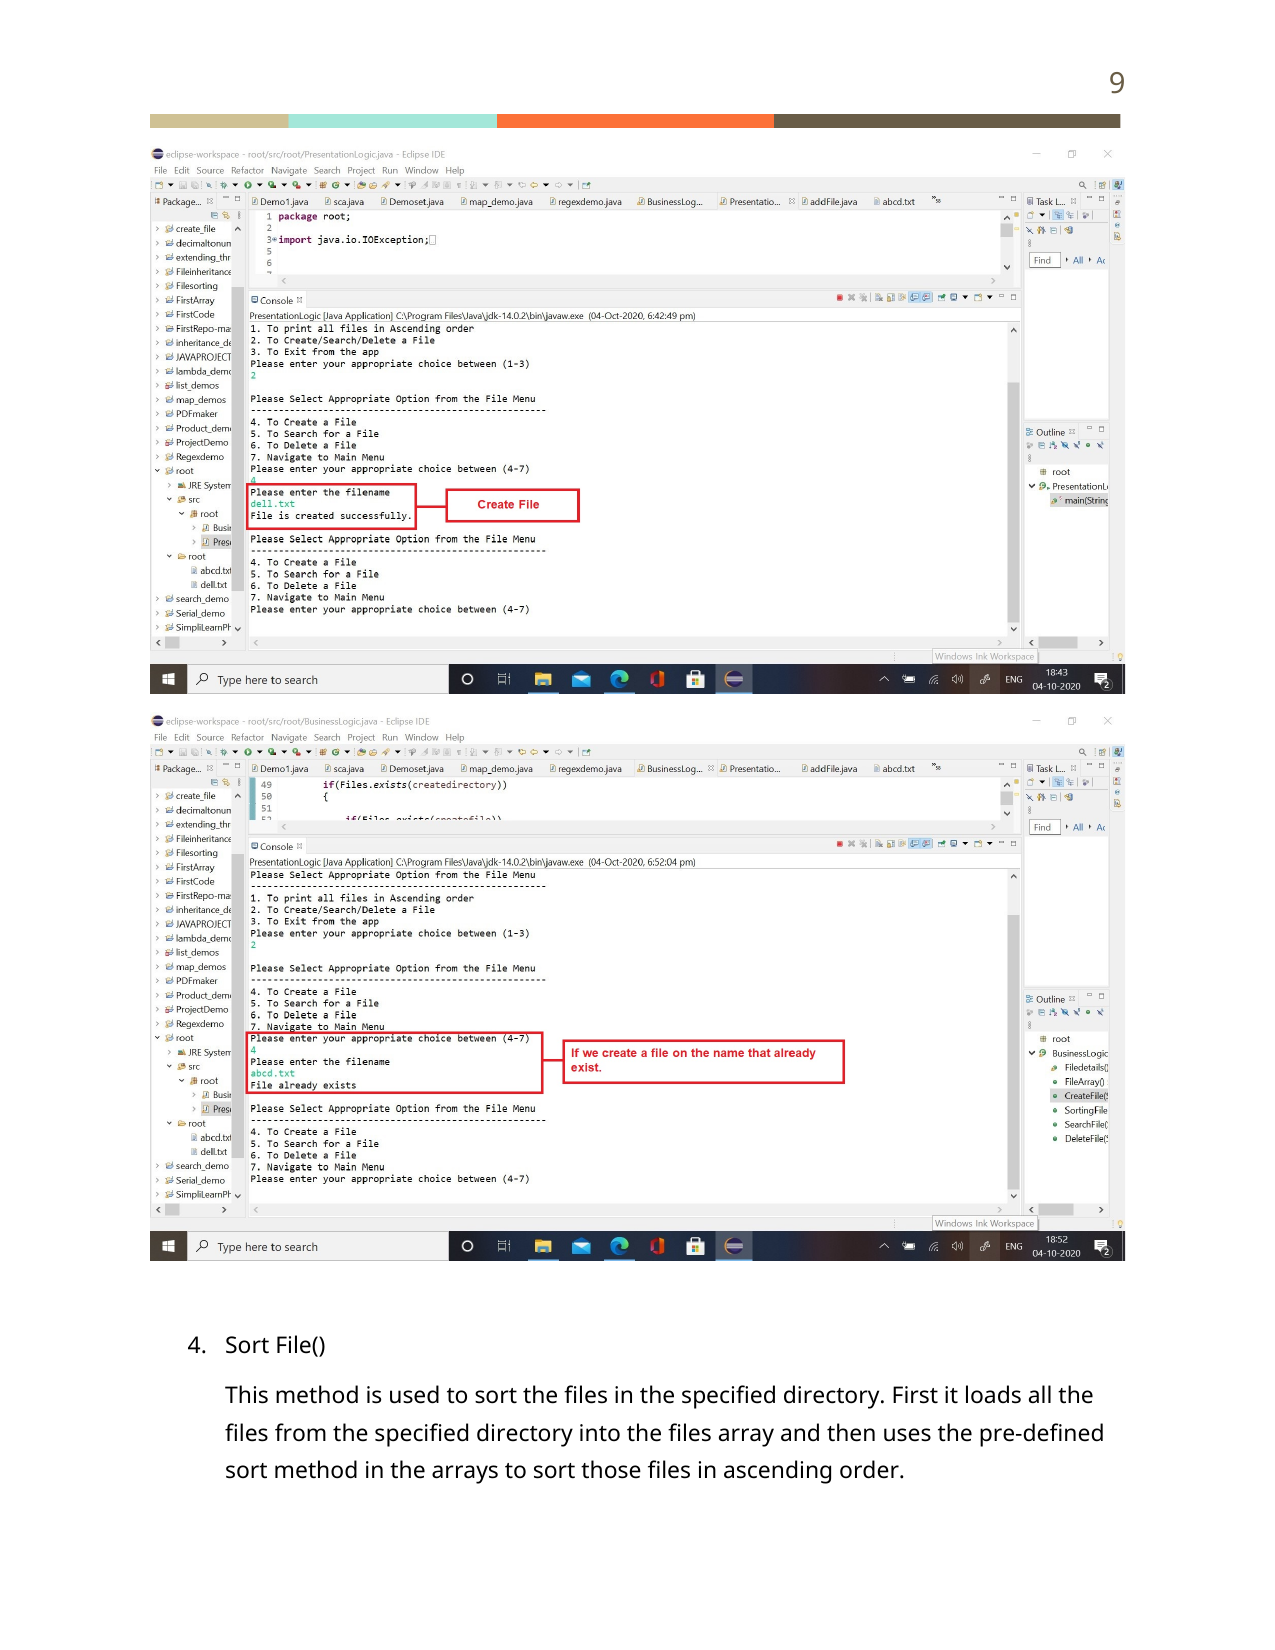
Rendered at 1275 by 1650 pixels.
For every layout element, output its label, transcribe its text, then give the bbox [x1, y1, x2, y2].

picture [150, 712, 1125, 1261]
picture [150, 146, 1125, 694]
text This method is used to sort the files in the specified directory. First it loads all the files from the specified directory into the files array and then uses the pre-defined sort method in the arrays to sort those files in ascending order. [225, 1379, 1125, 1486]
list Sort File() [187, 1329, 1125, 1361]
picture [150, 114, 1121, 128]
